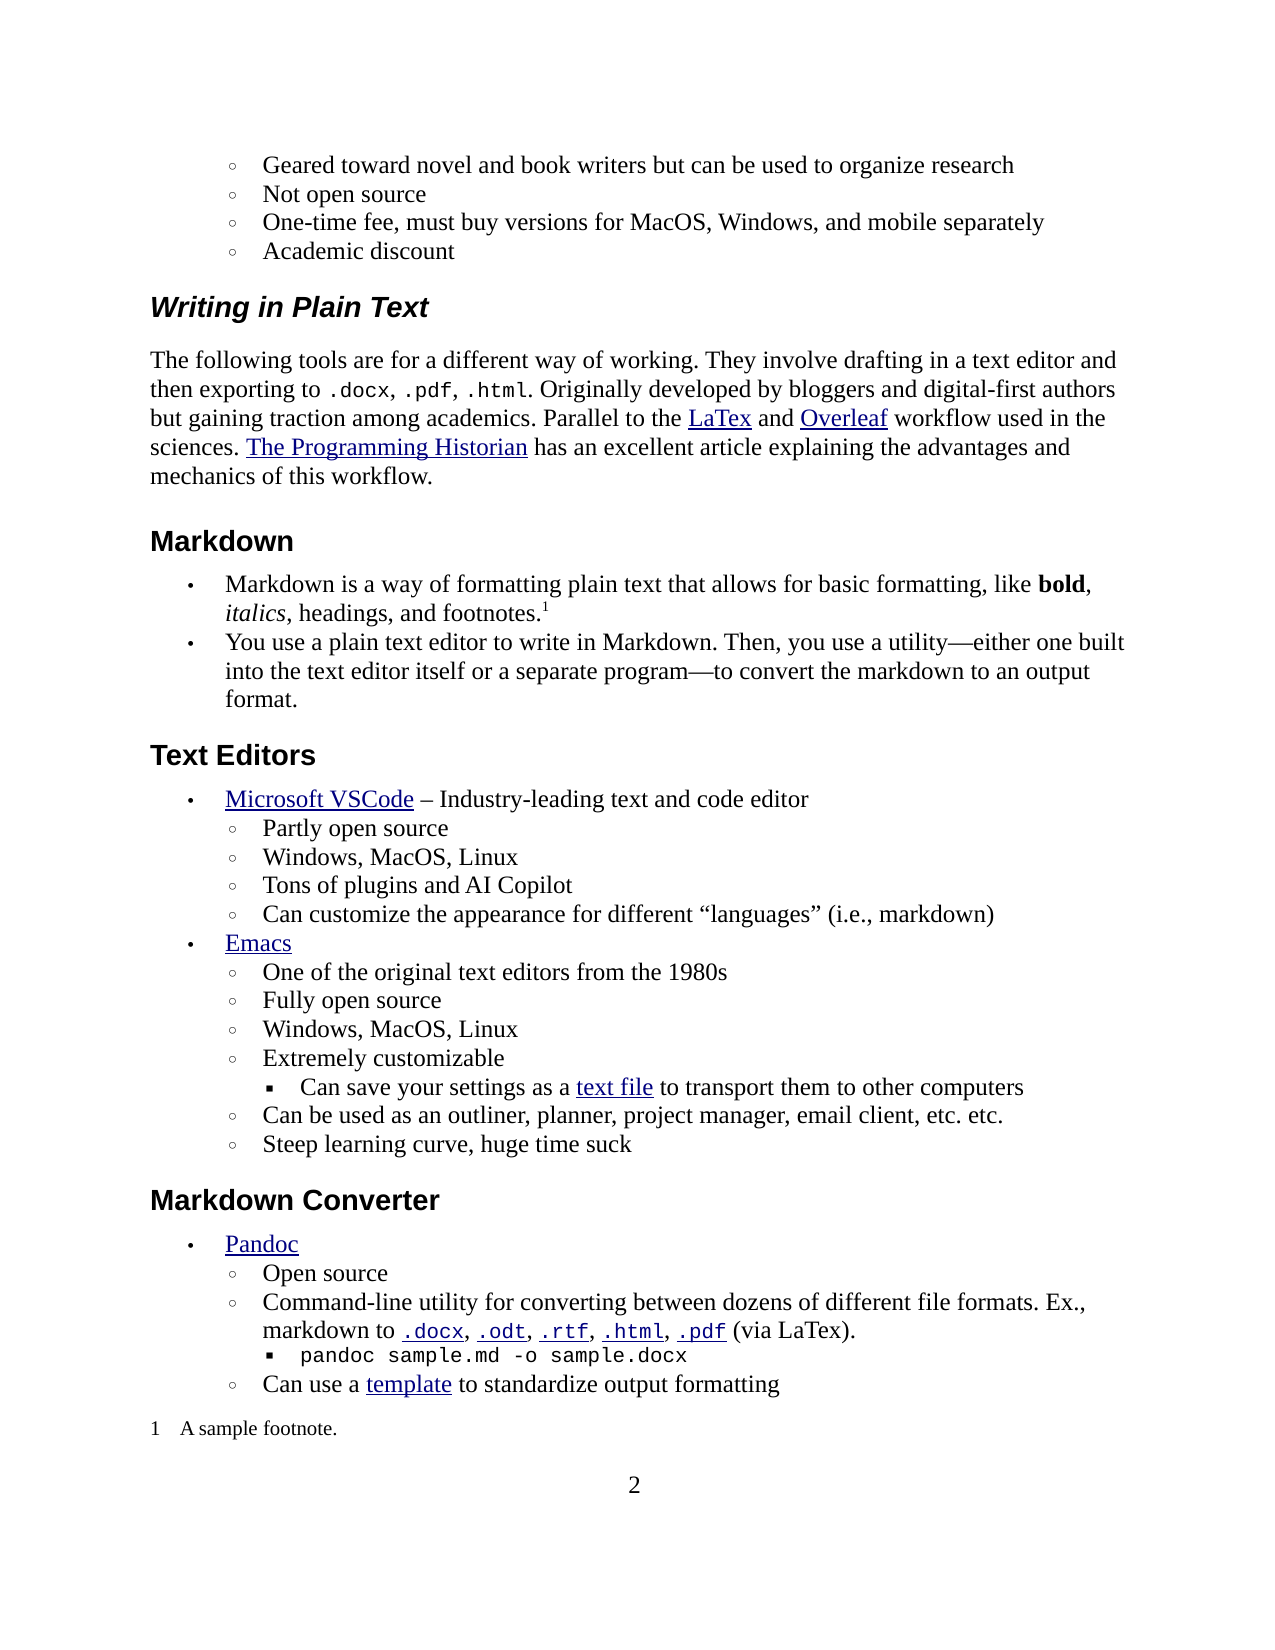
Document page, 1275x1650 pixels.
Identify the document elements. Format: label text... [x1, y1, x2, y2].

list Academic discount [225, 236, 1125, 265]
list Command-line utility for converting between dozens of different file formats. Ex., markdown to .docx, .odt, .rtf, .html, .pdf (via LaTex). [225, 1287, 1125, 1345]
list Open source [225, 1258, 1125, 1287]
subtitle Markdown [150, 523, 1125, 557]
list Extremely customizable [225, 1043, 1125, 1072]
list Windows, MacOS, Linux [225, 1014, 1125, 1043]
list Geared toward novel and book writers but can be used to organize research [225, 150, 1125, 179]
list One of the original text editors from the 1980s [225, 957, 1125, 986]
list pandoc sample.md -o sample.docx [262, 1345, 1125, 1369]
subtitle Text Editors [150, 738, 1125, 772]
list Can customize the appearance for different “languages” (i.e., markdown) [225, 899, 1125, 928]
text The following tools are for a different way of working. They involve drafting in a text editor and then exporting to .docx, .pdf, .html. Originally developed by bloggers and digital-first authors but gaining traction among academics. Parallel to the LaTex and Overleaf workflow used in the sciences. The Programming Historian has an excellent article explaining the advantages and mechanics of this workflow. [150, 345, 1125, 489]
list A sample footnote. [150, 1416, 1125, 1440]
list Steep learning curve, huge time suck [225, 1129, 1125, 1158]
list Fully open source [225, 986, 1125, 1014]
list Markdown is a way of formatting plain text that allows for basic formatting, like bold, italics, headings, and footnotes. [187, 569, 1125, 627]
subtitle Writing in Plain Text [150, 290, 1125, 323]
list Tons of plugins and AI Copilot [225, 871, 1125, 899]
subtitle Markdown Converter [150, 1183, 1125, 1217]
list Pandoc [187, 1229, 1125, 1258]
list Can save your settings as a text file to transport them to other computers [262, 1072, 1125, 1101]
list One-time fee, must buy versions for MacOS, Windows, and mobile separately [225, 207, 1125, 236]
list Can use a template to standardize output formatting [225, 1369, 1125, 1397]
list Can be used as an outliner, planner, project manager, email client, etc. etc. [225, 1101, 1125, 1129]
list You use a plain text editor to write in Markdown. Then, you use a utility—either one built into the text editor itself or a separate program—to convert the markdown to an output format. [187, 627, 1125, 713]
list Windows, MacOS, Linux [225, 842, 1125, 871]
list Not open source [225, 179, 1125, 207]
list Emacs [187, 928, 1125, 957]
list Microsoft VSCode – Industry-leading text and code editor [187, 784, 1125, 813]
list Partly open source [225, 813, 1125, 842]
